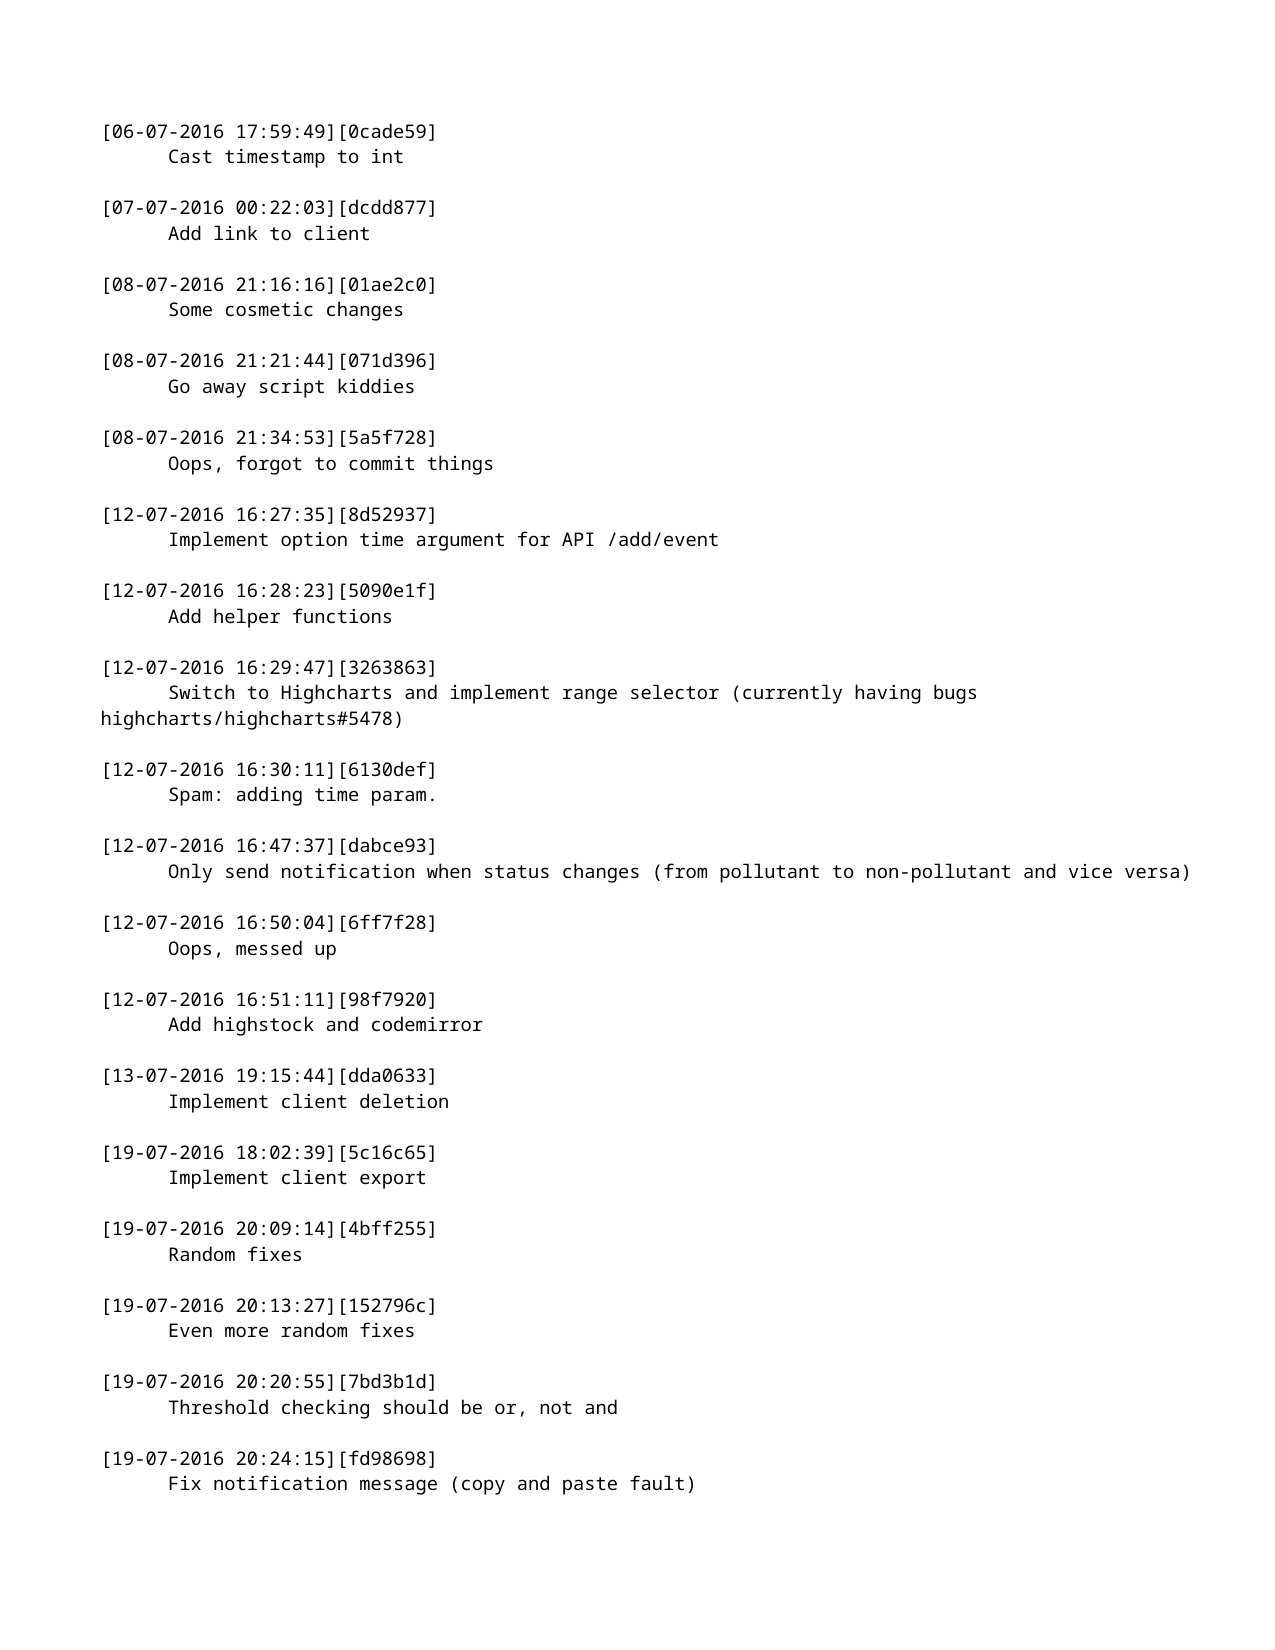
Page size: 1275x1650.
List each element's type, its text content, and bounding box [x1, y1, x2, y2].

text [13-07-2016 19:15:44][dda0633] [100, 1062, 1243, 1088]
text Add link to client [100, 220, 1243, 246]
text Even more random fixes [100, 1318, 1243, 1343]
text Add helper functions [100, 603, 1243, 628]
text Some cosmetic changes [100, 297, 1243, 322]
text [19-07-2016 20:20:55][7bd3b1d] [100, 1369, 1243, 1394]
text [12-07-2016 16:29:47][3263863] [100, 654, 1243, 679]
text Implement option time argument for API /add/event [100, 526, 1243, 552]
text Threshold checking should be or, not and [100, 1394, 1243, 1420]
text [12-07-2016 16:50:04][6ff7f28] [100, 909, 1243, 935]
text Go away script kiddies [100, 373, 1243, 399]
text [12-07-2016 16:28:23][5090e1f] [100, 577, 1243, 603]
text Add highstock and codemirror [100, 1011, 1243, 1037]
text Spam: adding time param. [100, 782, 1243, 807]
text Fix notification message (copy and paste fault) [100, 1471, 1243, 1496]
text [12-07-2016 16:27:35][8d52937] [100, 501, 1243, 526]
text [19-07-2016 20:24:15][fd98698] [100, 1445, 1243, 1471]
text Random fixes [100, 1241, 1243, 1267]
text [12-07-2016 16:47:37][dabce93] [100, 833, 1243, 858]
text Only send notification when status changes (from pollutant to non-pollutant and vice versa) [100, 858, 1243, 884]
text Oops, forgot to commit things [100, 450, 1243, 475]
text Implement client deletion [100, 1088, 1243, 1113]
text [19-07-2016 18:02:39][5c16c65] [100, 1139, 1243, 1164]
text [12-07-2016 16:30:11][6130def] [100, 756, 1243, 782]
text [12-07-2016 16:51:11][98f7920] [100, 986, 1243, 1011]
text Switch to Highcharts and implement range selector (currently having bugs highcharts/highcharts#5478) [100, 679, 1243, 731]
text [19-07-2016 20:13:27][152796c] [100, 1292, 1243, 1318]
text [08-07-2016 21:16:16][01ae2c0] [100, 271, 1243, 297]
text [19-07-2016 20:09:14][4bff255] [100, 1216, 1243, 1241]
text [08-07-2016 21:21:44][071d396] [100, 348, 1243, 373]
text [07-07-2016 00:22:03][dcdd877] [100, 195, 1243, 220]
text [08-07-2016 21:34:53][5a5f728] [100, 424, 1243, 450]
text Implement client export [100, 1164, 1243, 1190]
text Oops, messed up [100, 935, 1243, 960]
text [06-07-2016 17:59:49][0cade59] [100, 118, 1243, 144]
text Cast timestamp to int [100, 144, 1243, 169]
